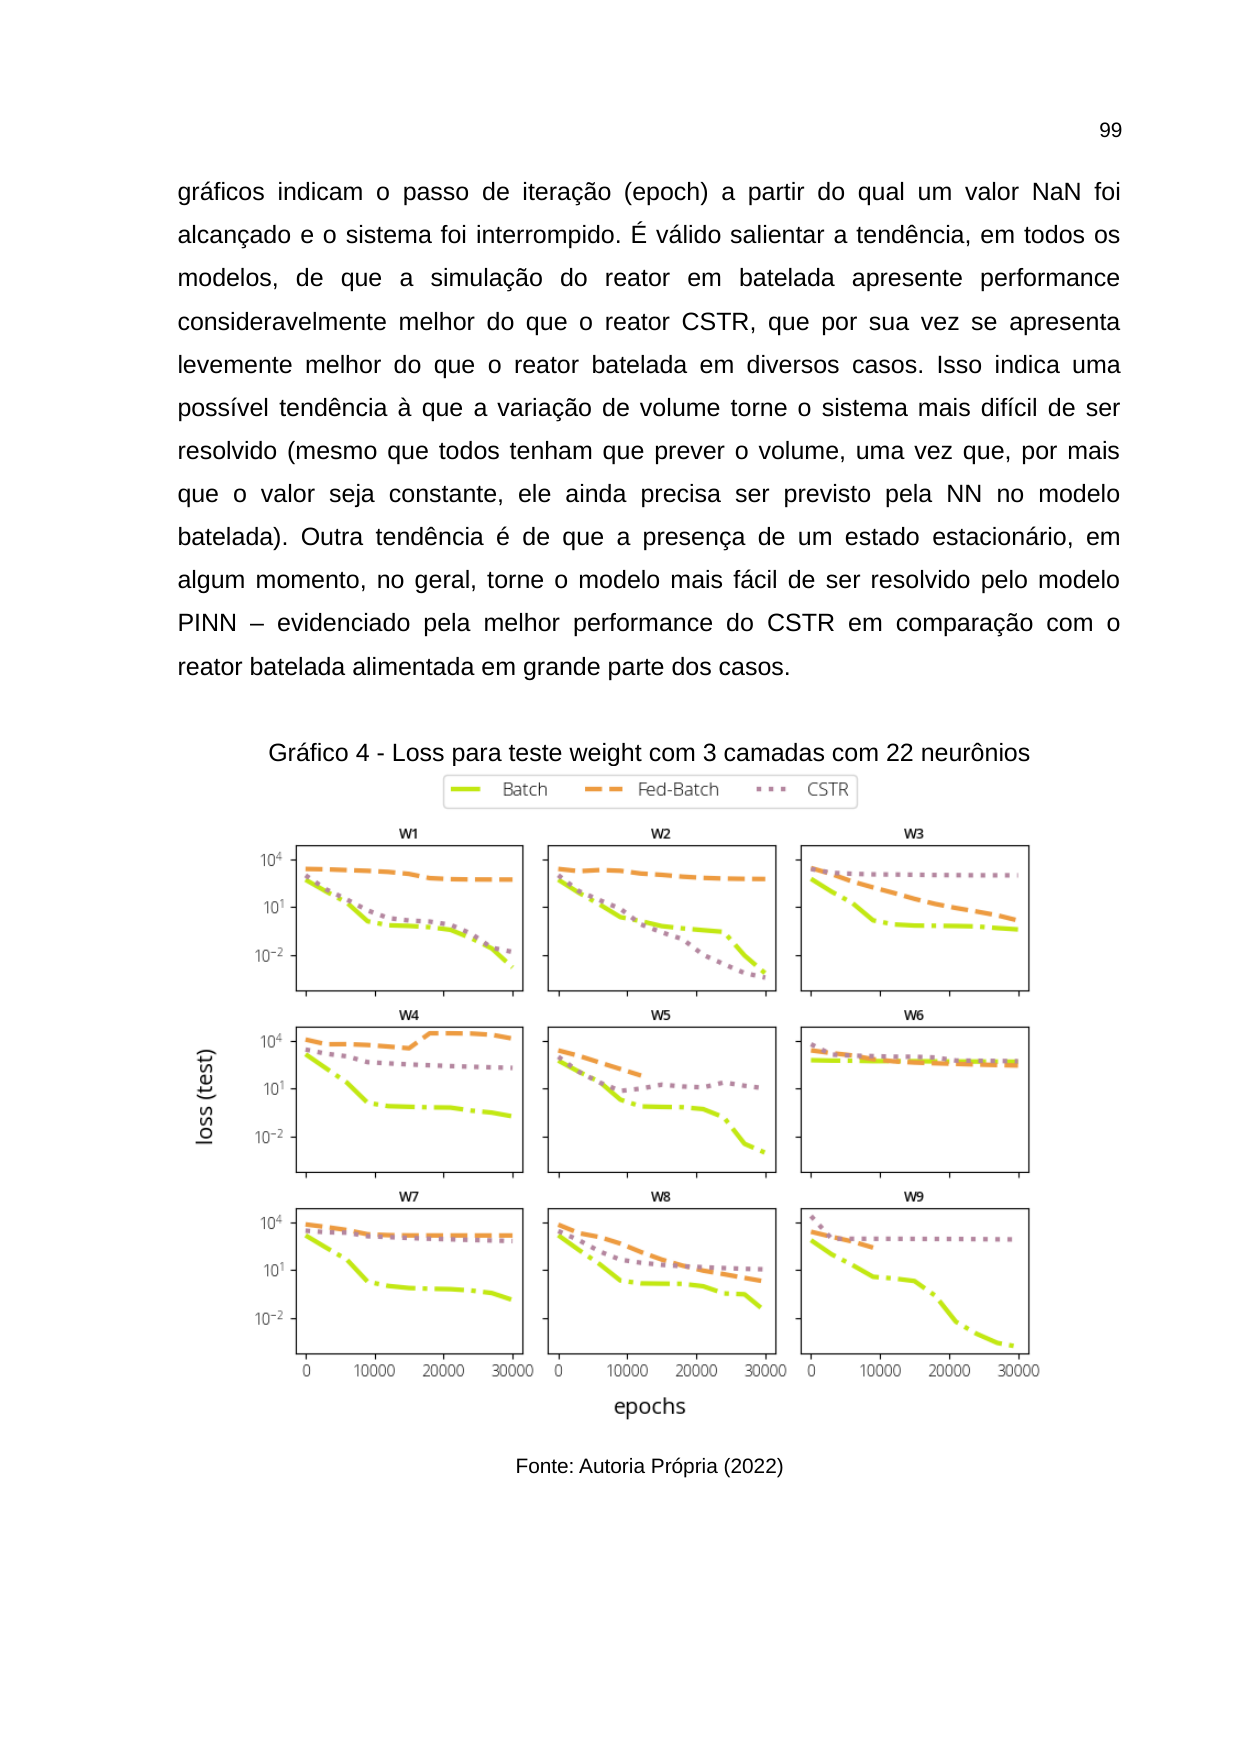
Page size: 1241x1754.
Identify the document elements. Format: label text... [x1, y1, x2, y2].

picture [177, 766, 1123, 1426]
text Fonte: Autoria Própria (2022) [177, 1454, 1122, 1478]
text Gráfico 4 - Loss para teste weight com 3 camadas com 22 neurônios [177, 738, 1122, 766]
text gráficos indicam o passo de iteração (epoch) a partir do qual um valor NaN foi alcançado e o sistema foi interrompido. É válido salientar a tendência, em todos os modelos, de que a simulação do reator em batelada apresente performance consideravelmente melhor do que o reator CSTR, que por sua vez se apresenta levemente melhor do que o reator batelada em diversos casos. Isso indica uma possível tendência à que a variação de volume torne o sistema mais difícil de ser resolvido (mesmo que todos tenham que prever o volume, uma vez que, por mais que o valor seja constante, ele ainda precisa ser previsto pela NN no modelo batelada). Outra tendência é de que a presença de um estado estacionário, em algum momento, no geral, torne o modelo mais fácil de ser resolvido pelo modelo PINN – evidenciado pela melhor performance do CSTR em comparação com o reator batelada alimentada em grande parte dos casos. [177, 177, 1122, 680]
